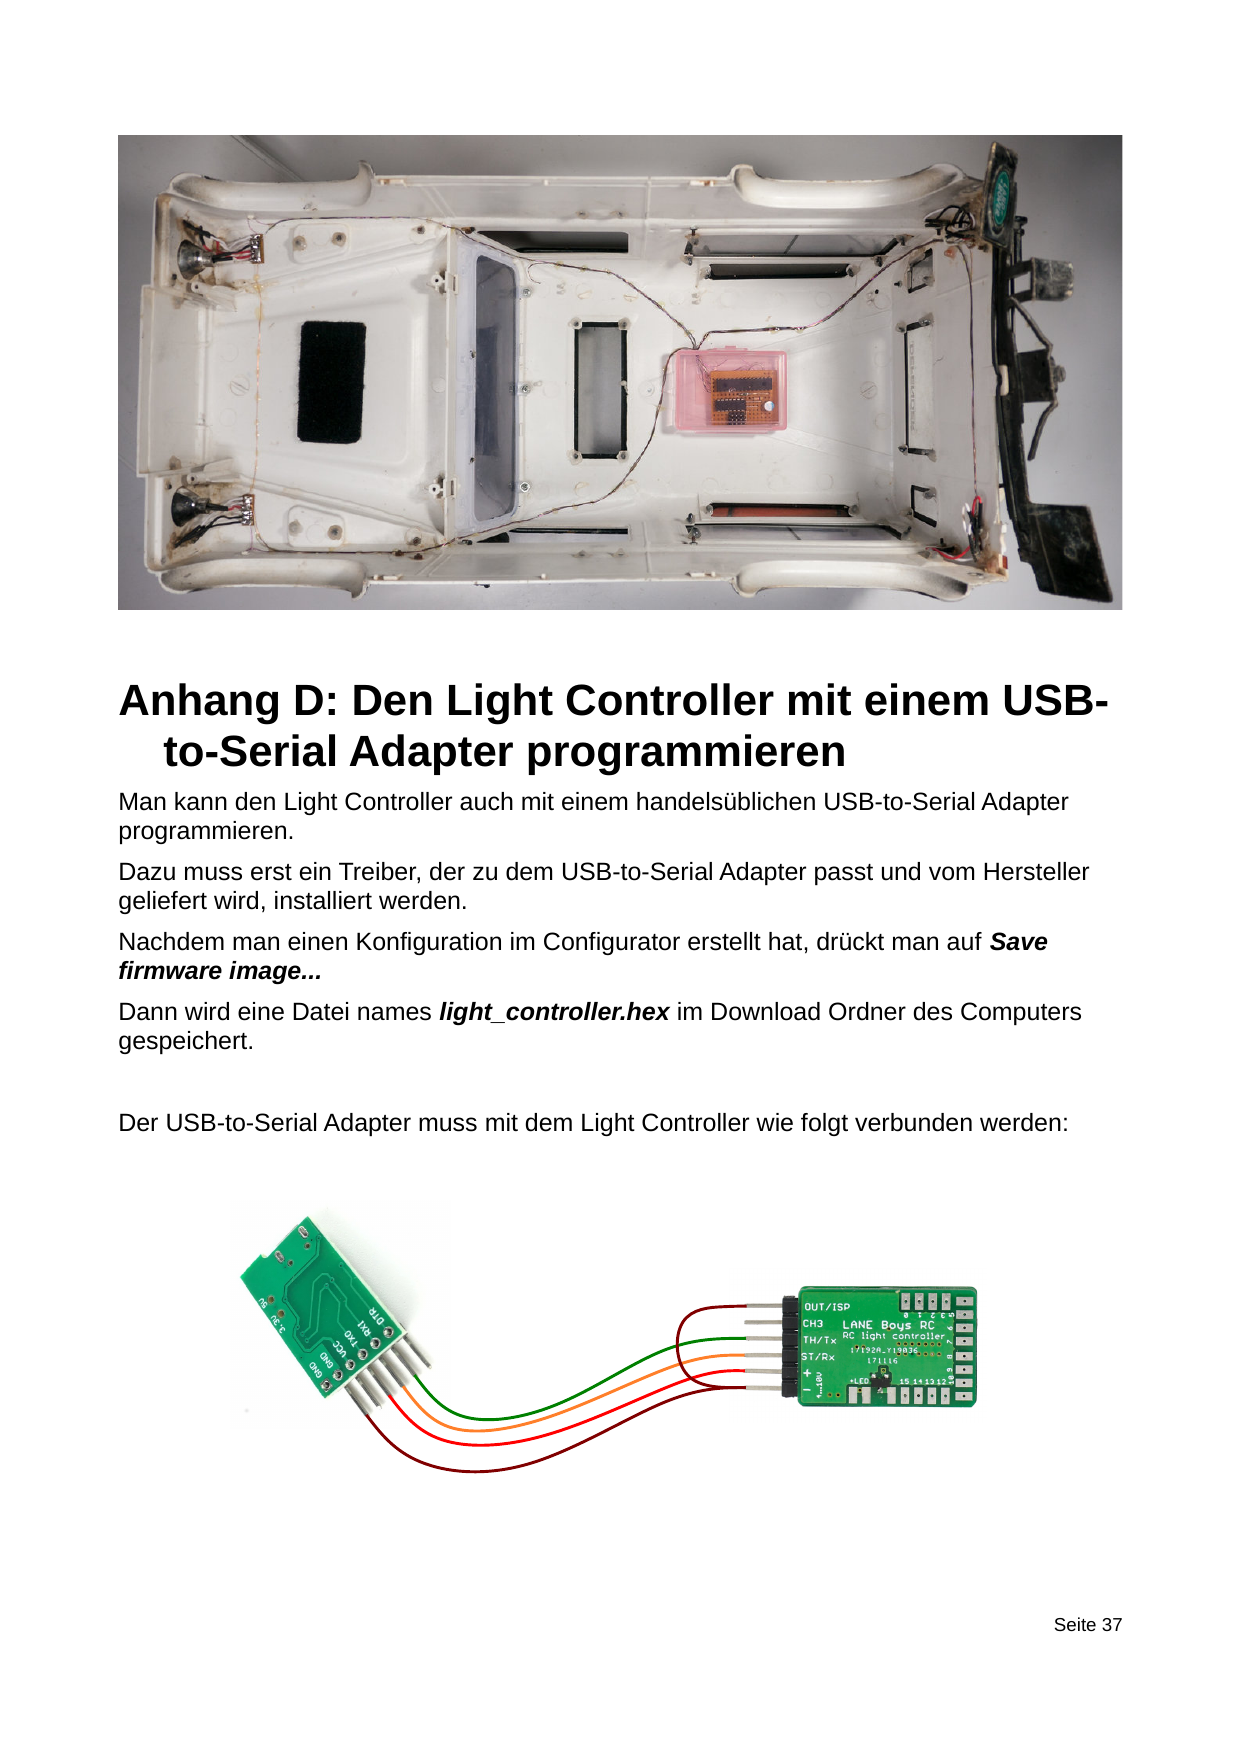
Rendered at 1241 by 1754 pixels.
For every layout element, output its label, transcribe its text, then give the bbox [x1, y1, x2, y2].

text Dazu muss erst ein Treiber, der zu dem USB-to-Serial Adapter passt und vom Hersteller geliefert wird, installiert werden. [118, 857, 1122, 914]
picture [118, 135, 1123, 610]
text Der USB-to-Serial Adapter muss mit dem Light Controller wie folgt verbunden werden: [118, 1108, 1122, 1137]
subtitle Anhang D: Den Light Controller mit einem USB-to-Serial Adapter programmieren [118, 675, 1122, 775]
text Man kann den Light Controller auch mit einem handelsüblichen USB-to-Serial Adapter programmieren. [118, 787, 1122, 844]
text Dann wird eine Datei names light_controller.hex im Download Ordner des Computers gespeichert. [118, 997, 1122, 1054]
text Nachdem man einen Konfiguration im Configurator erstellt hat, drückt man auf Save firmware image... [118, 927, 1122, 984]
